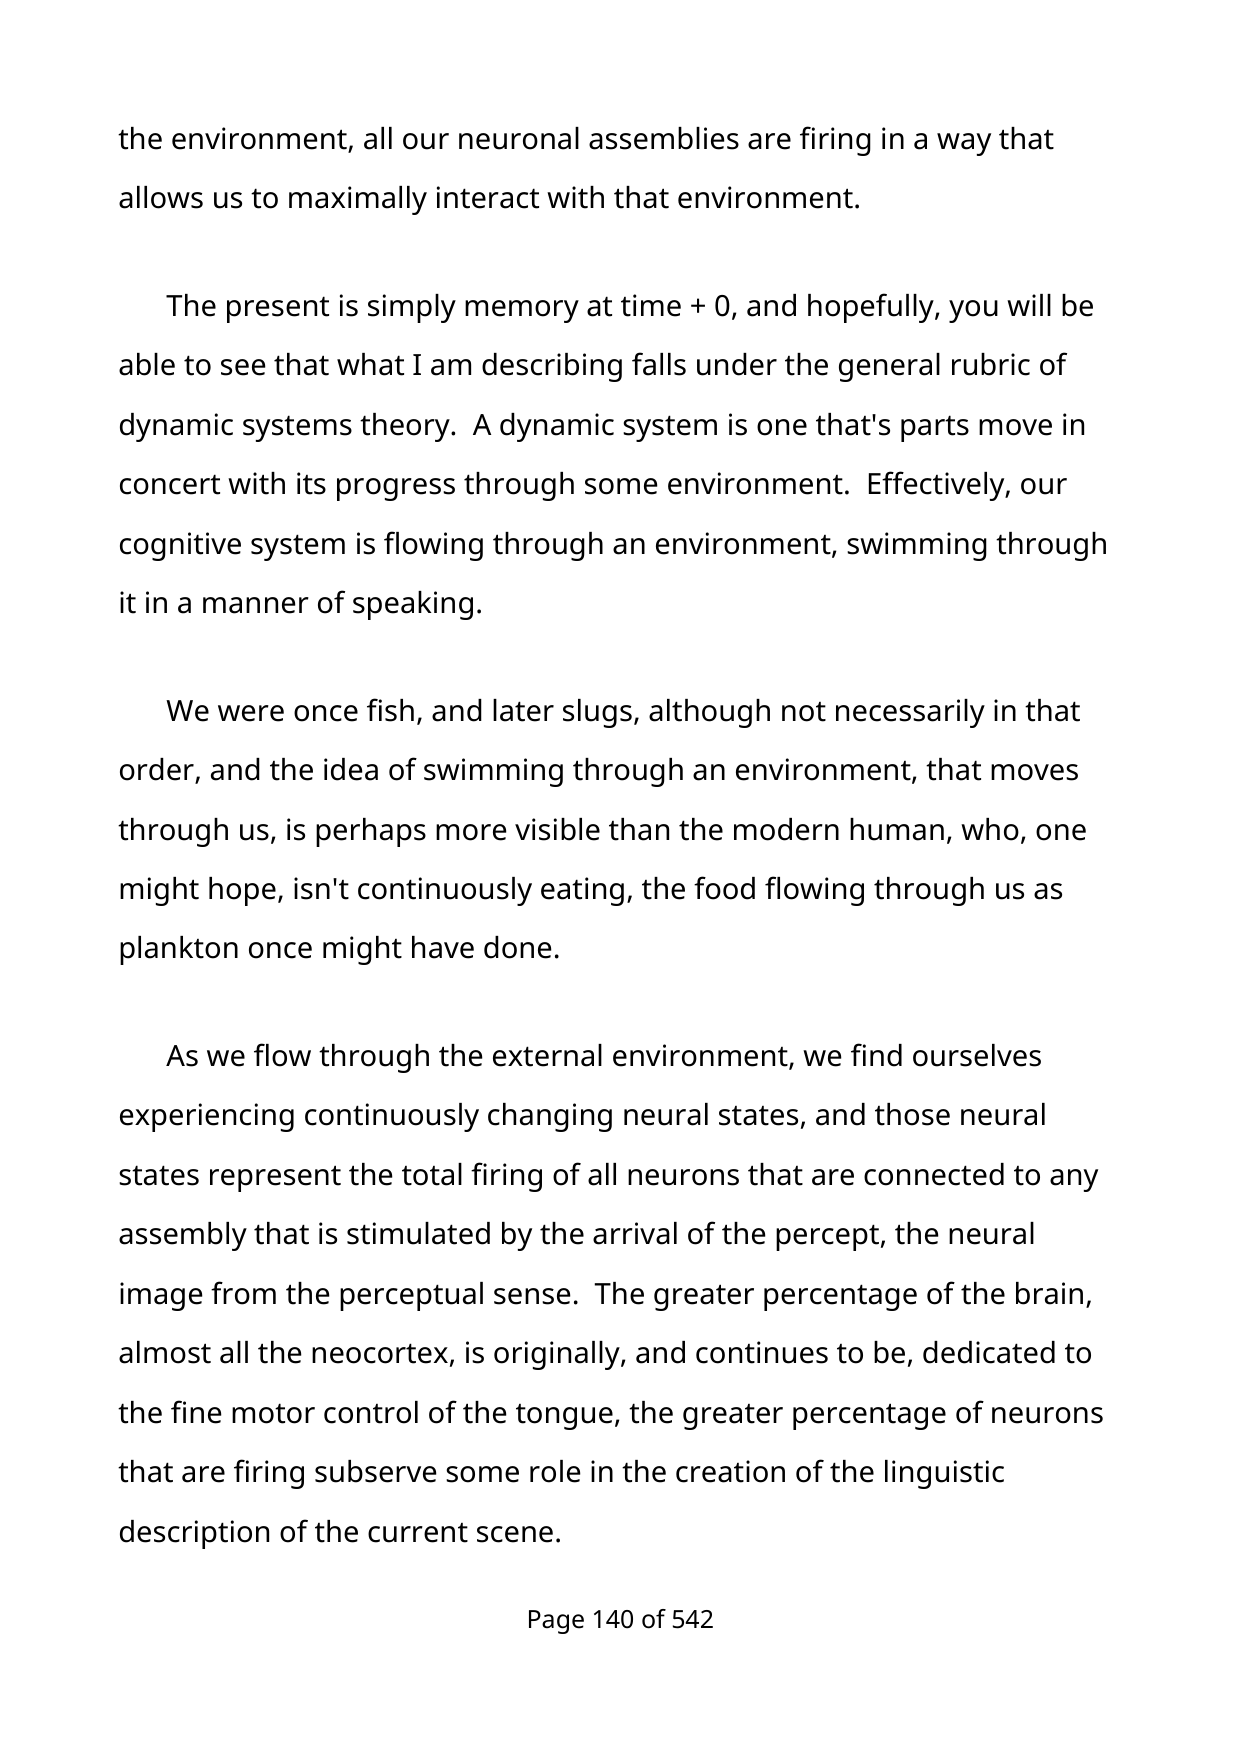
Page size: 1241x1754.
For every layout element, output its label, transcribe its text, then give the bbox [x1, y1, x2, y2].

text We were once fish, and later slugs, although not necessarily in that order, and the idea of swimming through an environment, that moves through us, is perhaps more visible than the modern human, who, one might hope, isn't continuously eating, the food flowing through us as plankton once might have done. [118, 690, 1122, 967]
text The present is simply memory at time + 0, and hopefully, you will be able to see that what I am describing falls under the general rubric of dynamic systems theory. A dynamic system is one that's parts move in concert with its progress through some environment. Effectively, our cognitive system is flowing through an environment, swimming through it in a manner of speaking. [118, 285, 1122, 622]
text As we flow through the external environment, we find ourselves experiencing continuously changing neural states, and those neural states represent the total firing of all neurons that are connected to any assembly that is stimulated by the arrival of the percept, the neural image from the perceptual sense. The greater percentage of the brain, almost all the neocortex, is originally, and continues to be, dedicated to the fine motor control of the tongue, the greater percentage of neurons that are firing subserve some role in the creation of the linguistic description of the current scene. [118, 1035, 1122, 1551]
text the environment, all our neuronal assemblies are firing in a way that allows us to maximally interact with that environment. [118, 118, 1122, 217]
